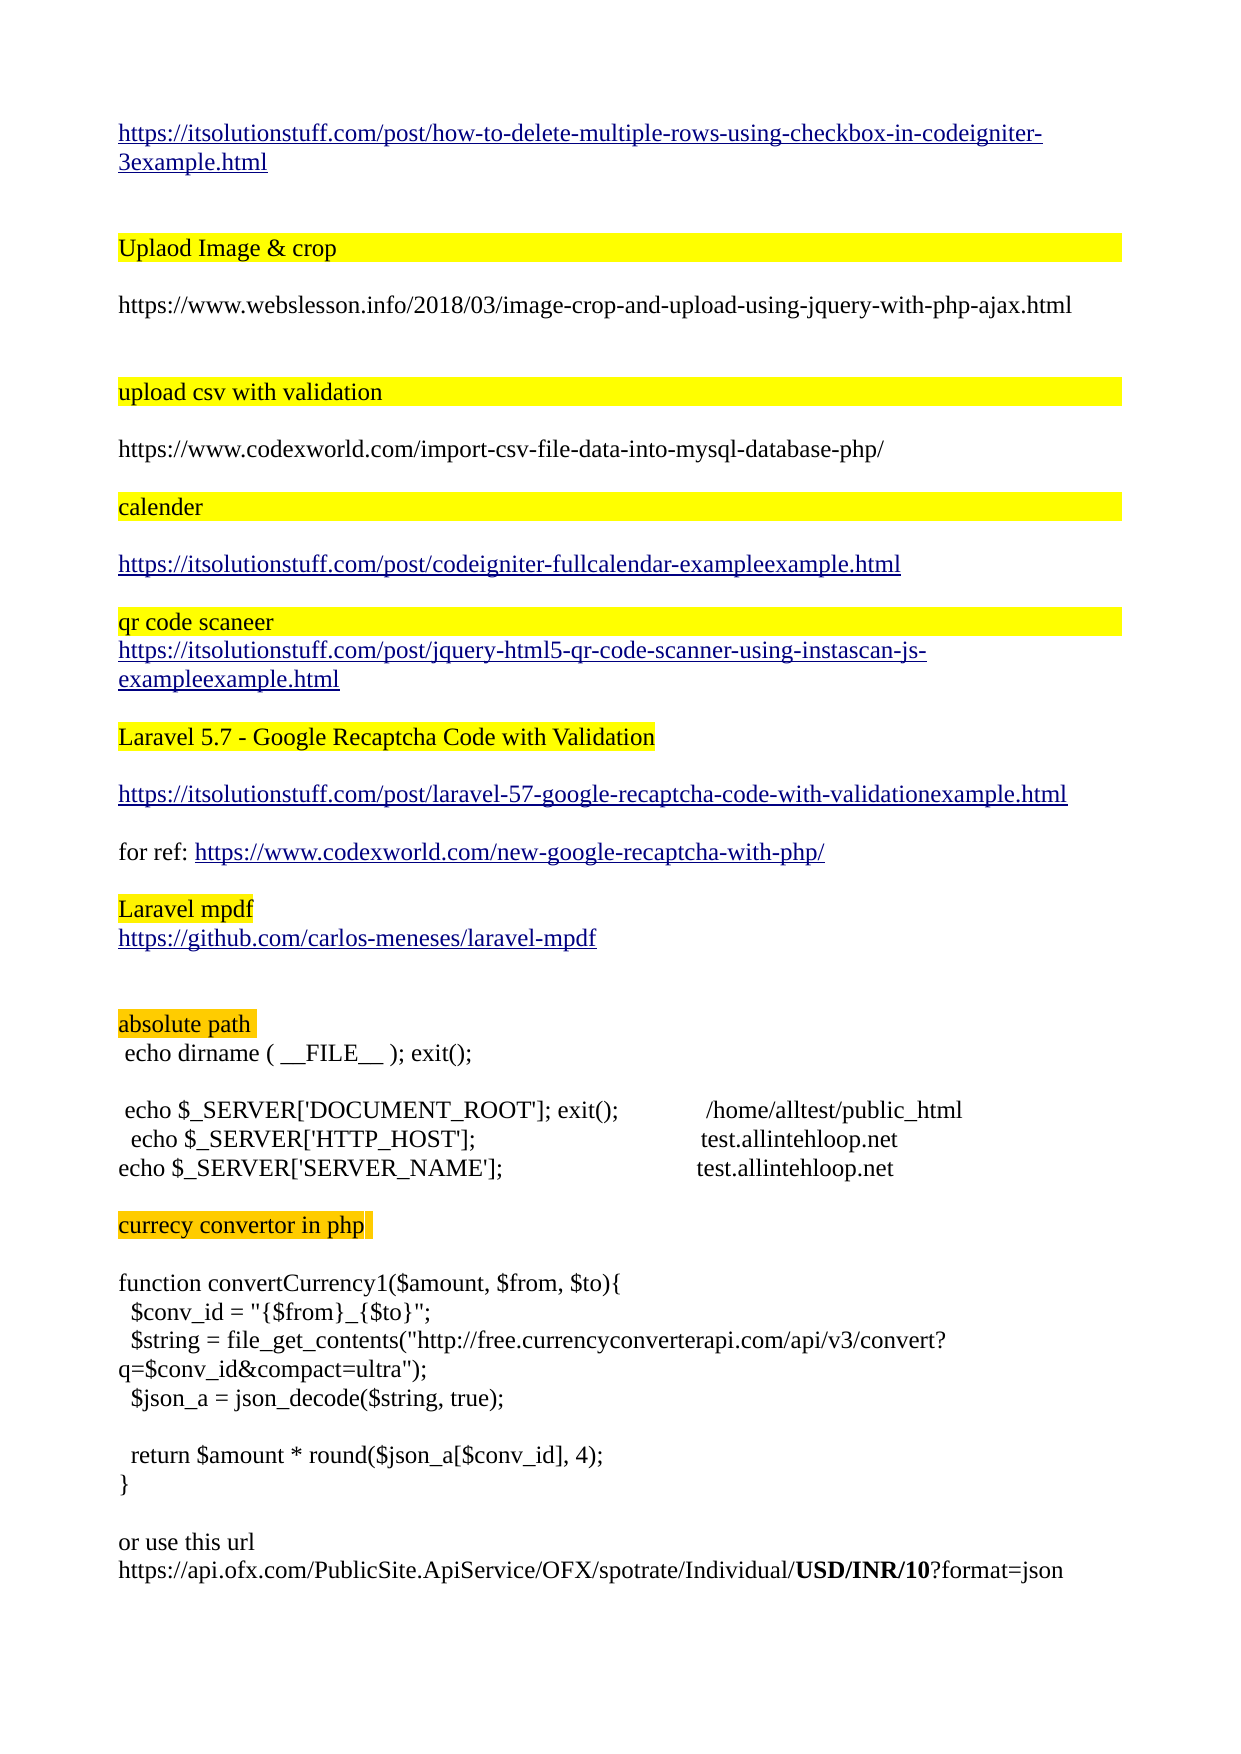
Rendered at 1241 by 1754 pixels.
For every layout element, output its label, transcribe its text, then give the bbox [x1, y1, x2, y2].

text upload csv with validation [118, 377, 1122, 406]
text echo $_SERVER['HTTP_HOST']; test.allintehloop.net [118, 1124, 1122, 1153]
text function convertCurrency1($amount, $from, $to){ [118, 1268, 1122, 1297]
text https://github.com/carlos-meneses/laravel-mpdf [118, 923, 1122, 952]
text $string = file_get_contents("http://free.currencyconverterapi.com/api/v3/convert?q=$conv_id&compact=ultra"); [118, 1326, 1122, 1383]
text echo $_SERVER['SERVER_NAME']; test.allintehloop.net [118, 1153, 1122, 1182]
text currecy convertor in php [118, 1211, 1122, 1239]
text https://itsolutionstuff.com/post/codeigniter-fullcalendar-exampleexample.html [118, 549, 1122, 578]
text calender [118, 492, 1122, 521]
text return $amount * round($json_a[$conv_id], 4); [118, 1441, 1122, 1469]
text or use this url [118, 1527, 1122, 1556]
text https://itsolutionstuff.com/post/how-to-delete-multiple-rows-using-checkbox-in-codeigniter-3example.html [118, 118, 1122, 176]
text Laravel mpdf [118, 894, 1122, 923]
text https://www.webslesson.info/2018/03/image-crop-and-upload-using-jquery-with-php-ajax.html [118, 291, 1122, 319]
text absolute path [118, 1009, 1122, 1038]
text qr code scaneer [118, 607, 1122, 636]
text Laravel 5.7 - Google Recaptcha Code with Validation [118, 722, 1122, 751]
text https://itsolutionstuff.com/post/laravel-57-google-recaptcha-code-with-validationexample.html [118, 779, 1122, 808]
text Uplaod Image & crop [118, 233, 1122, 262]
text } [118, 1469, 1122, 1498]
text $conv_id = "{$from}_{$to}"; [118, 1297, 1122, 1326]
text $json_a = json_decode($string, true); [118, 1383, 1122, 1412]
text echo dirname ( __FILE__ ); exit(); [118, 1038, 1122, 1067]
text https://api.ofx.com/PublicSite.ApiService/OFX/spotrate/Individual/USD/INR/10?format=json [118, 1556, 1122, 1584]
text https://itsolutionstuff.com/post/jquery-html5-qr-code-scanner-using-instascan-js-exampleexample.html [118, 636, 1122, 693]
text https://www.codexworld.com/import-csv-file-data-into-mysql-database-php/ [118, 434, 1122, 463]
text for ref: https://www.codexworld.com/new-google-recaptcha-with-php/ [118, 837, 1122, 866]
text echo $_SERVER['DOCUMENT_ROOT']; exit(); /home/alltest/public_html [118, 1096, 1122, 1124]
